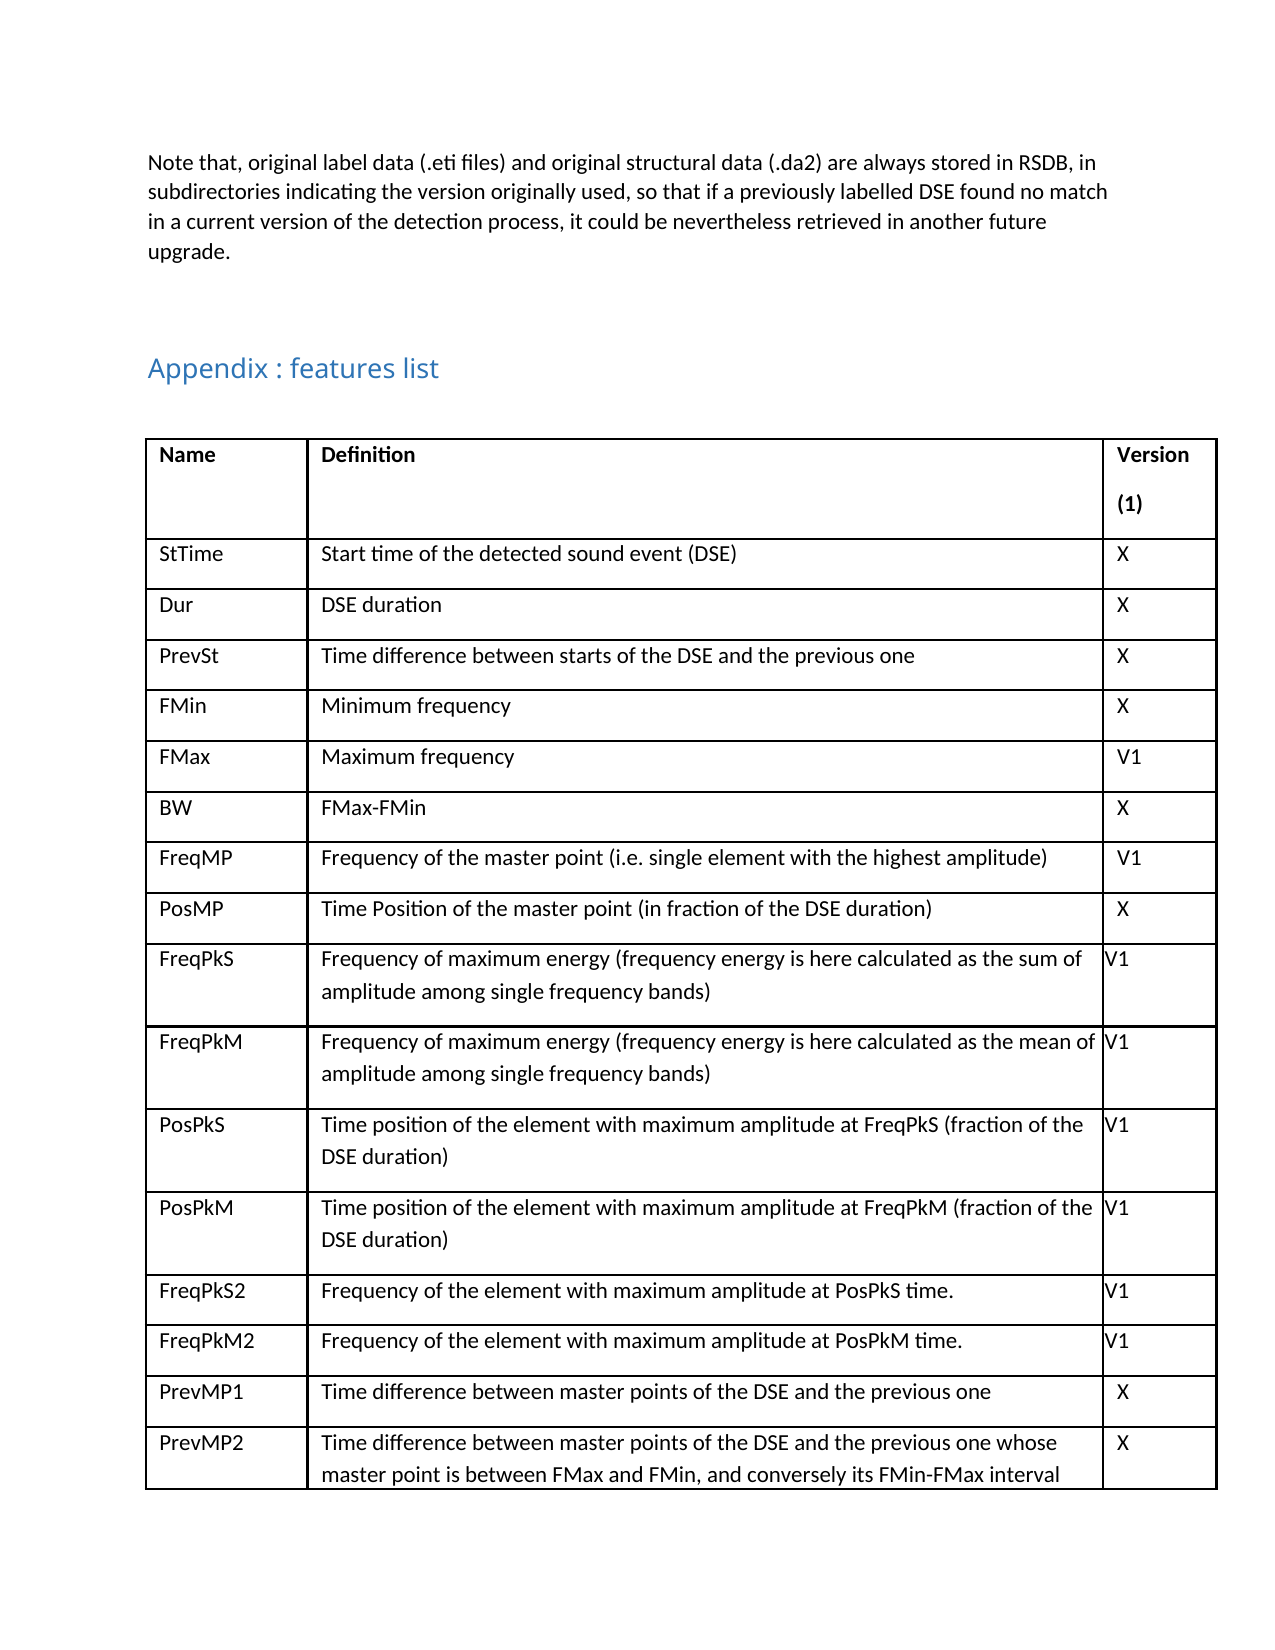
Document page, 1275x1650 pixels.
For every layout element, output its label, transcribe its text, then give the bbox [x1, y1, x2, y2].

table_cell PosPkM [147, 1193, 306, 1274]
table_cell FreqPkS2 [147, 1276, 306, 1324]
table_cell X [1104, 590, 1215, 639]
table_cell Start time of the detected sound event (DSE) [309, 540, 1102, 588]
table_cell X [1104, 793, 1215, 841]
table_cell V1 [1104, 843, 1215, 892]
table_cell FreqMP [147, 843, 306, 892]
table_cell FreqPkM [147, 1028, 306, 1108]
table_cell PosMP [147, 894, 306, 942]
table_cell Time position of the element with maximum amplitude at FreqPkS (fraction of the DSE duration) [309, 1110, 1102, 1191]
table_cell Frequency of maximum energy (frequency energy is here calculated as the sum of amplitude among single frequency bands) [309, 945, 1102, 1025]
table_cell V1 [1104, 1110, 1215, 1191]
table_header Name [147, 440, 306, 537]
table_cell Frequency of the master point (i.e. single element with the highest amplitude) [309, 843, 1102, 892]
table_cell PrevMP2 [147, 1428, 306, 1488]
table_cell V1 [1104, 1193, 1215, 1274]
table_cell Minimum frequency [309, 691, 1102, 740]
table_cell Maximum frequency [309, 742, 1102, 791]
table_cell PrevSt [147, 641, 306, 689]
table_cell X [1104, 691, 1215, 740]
table_cell Time position of the element with maximum amplitude at FreqPkM (fraction of the DSE duration) [309, 1193, 1102, 1274]
table_cell V1 [1104, 1326, 1215, 1375]
table_cell Dur [147, 590, 306, 639]
table_cell V1 [1104, 1028, 1215, 1108]
table_cell StTime [147, 540, 306, 588]
table_cell V1 [1104, 945, 1215, 1025]
table_header Version (1) [1104, 440, 1215, 537]
table_cell DSE duration [309, 590, 1102, 639]
table_cell Time difference between master points of the DSE and the previous one [309, 1377, 1102, 1426]
text Note that, original label data (.eti files) and original structural data (.da2) are always stored in RSDB, in subdirectories indicating the version originally used, so that if a previously labelled DSE found no match in a current version of the detection process, it could be nevertheless retrieved in another future upgrade. [148, 148, 1127, 265]
table_cell V1 [1104, 1276, 1215, 1324]
table_cell PosPkS [147, 1110, 306, 1191]
table_cell Time Position of the master point (in fraction of the DSE duration) [309, 894, 1102, 942]
table_cell FreqPkS [147, 945, 306, 1025]
table_cell Frequency of the element with maximum amplitude at PosPkS time. [309, 1276, 1102, 1324]
subtitle Appendix : features list [148, 350, 1127, 387]
table_cell Frequency of maximum energy (frequency energy is here calculated as the mean of amplitude among single frequency bands) [309, 1028, 1102, 1108]
table_cell FMax-FMin [309, 793, 1102, 841]
table_cell V1 [1104, 742, 1215, 791]
table_header Definition [309, 440, 1102, 537]
table_cell BW [147, 793, 306, 841]
table_cell Time difference between starts of the DSE and the previous one [309, 641, 1102, 689]
table_cell X [1104, 894, 1215, 942]
table_cell X [1104, 1428, 1215, 1488]
table_cell FMax [147, 742, 306, 791]
table_cell X [1104, 1377, 1215, 1426]
table_cell PrevMP1 [147, 1377, 306, 1426]
table_cell X [1104, 540, 1215, 588]
table_cell Time difference between master points of the DSE and the previous one whose master point is between FMax and FMin, and conversely its FMin-FMax interval [309, 1428, 1102, 1488]
table_cell Frequency of the element with maximum amplitude at PosPkM time. [309, 1326, 1102, 1375]
table_cell FMin [147, 691, 306, 740]
table_cell X [1104, 641, 1215, 689]
table_cell FreqPkM2 [147, 1326, 306, 1375]
